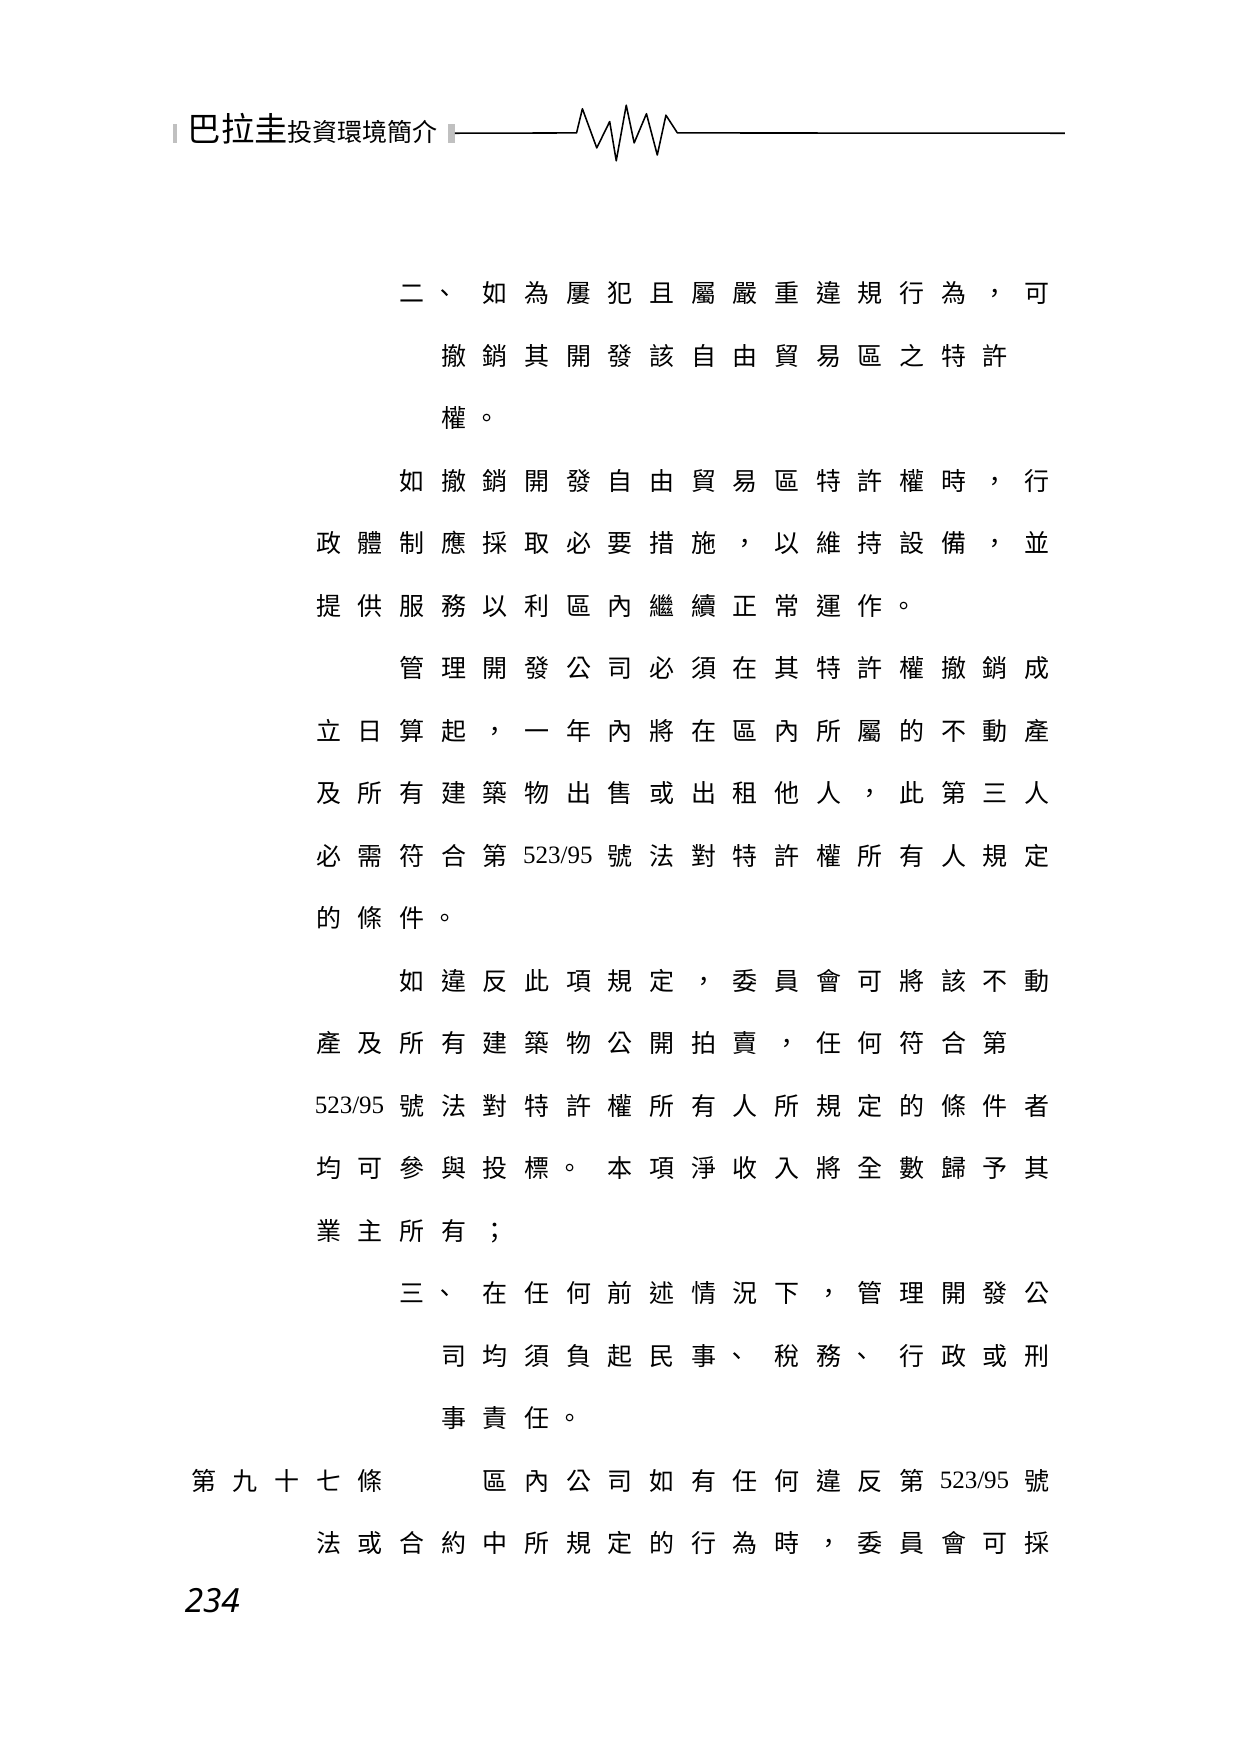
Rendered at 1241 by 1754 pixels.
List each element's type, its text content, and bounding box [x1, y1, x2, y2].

text 如違反此項規定，委員會可將該不動產及所有建築物公開拍賣，任何符合第523/95號法對特許權所有人所規定的條件者均可參與投標。本項淨收入將全數歸予其業主所有； [306, 938, 1058, 1250]
text 管理開發公司必須在其特許權撤銷成立日算起，一年內將在區內所屬的不動產及所有建築物出售或出租他人，此第三人必需符合第523/95號法對特許權所有人規定的條件。 [306, 625, 1058, 938]
text 二、如為屢犯且屬嚴重違規行為，可撤銷其開發該自由貿易區之特許權。 [355, 250, 1058, 438]
text 第九十七條 區內公司如有任何違反第523/95號法或合約中所規定的行為時，委員會可採 [183, 1438, 1058, 1563]
text 三、在任何前述情況下，管理開發公司均須負起民事、稅務、行政或刑事責任。 [355, 1250, 1058, 1438]
text 如撤銷開發自由貿易區特許權時，行政體制應採取必要措施，以維持設備，並提供服務以利區內繼續正常運作。 [306, 438, 1058, 625]
